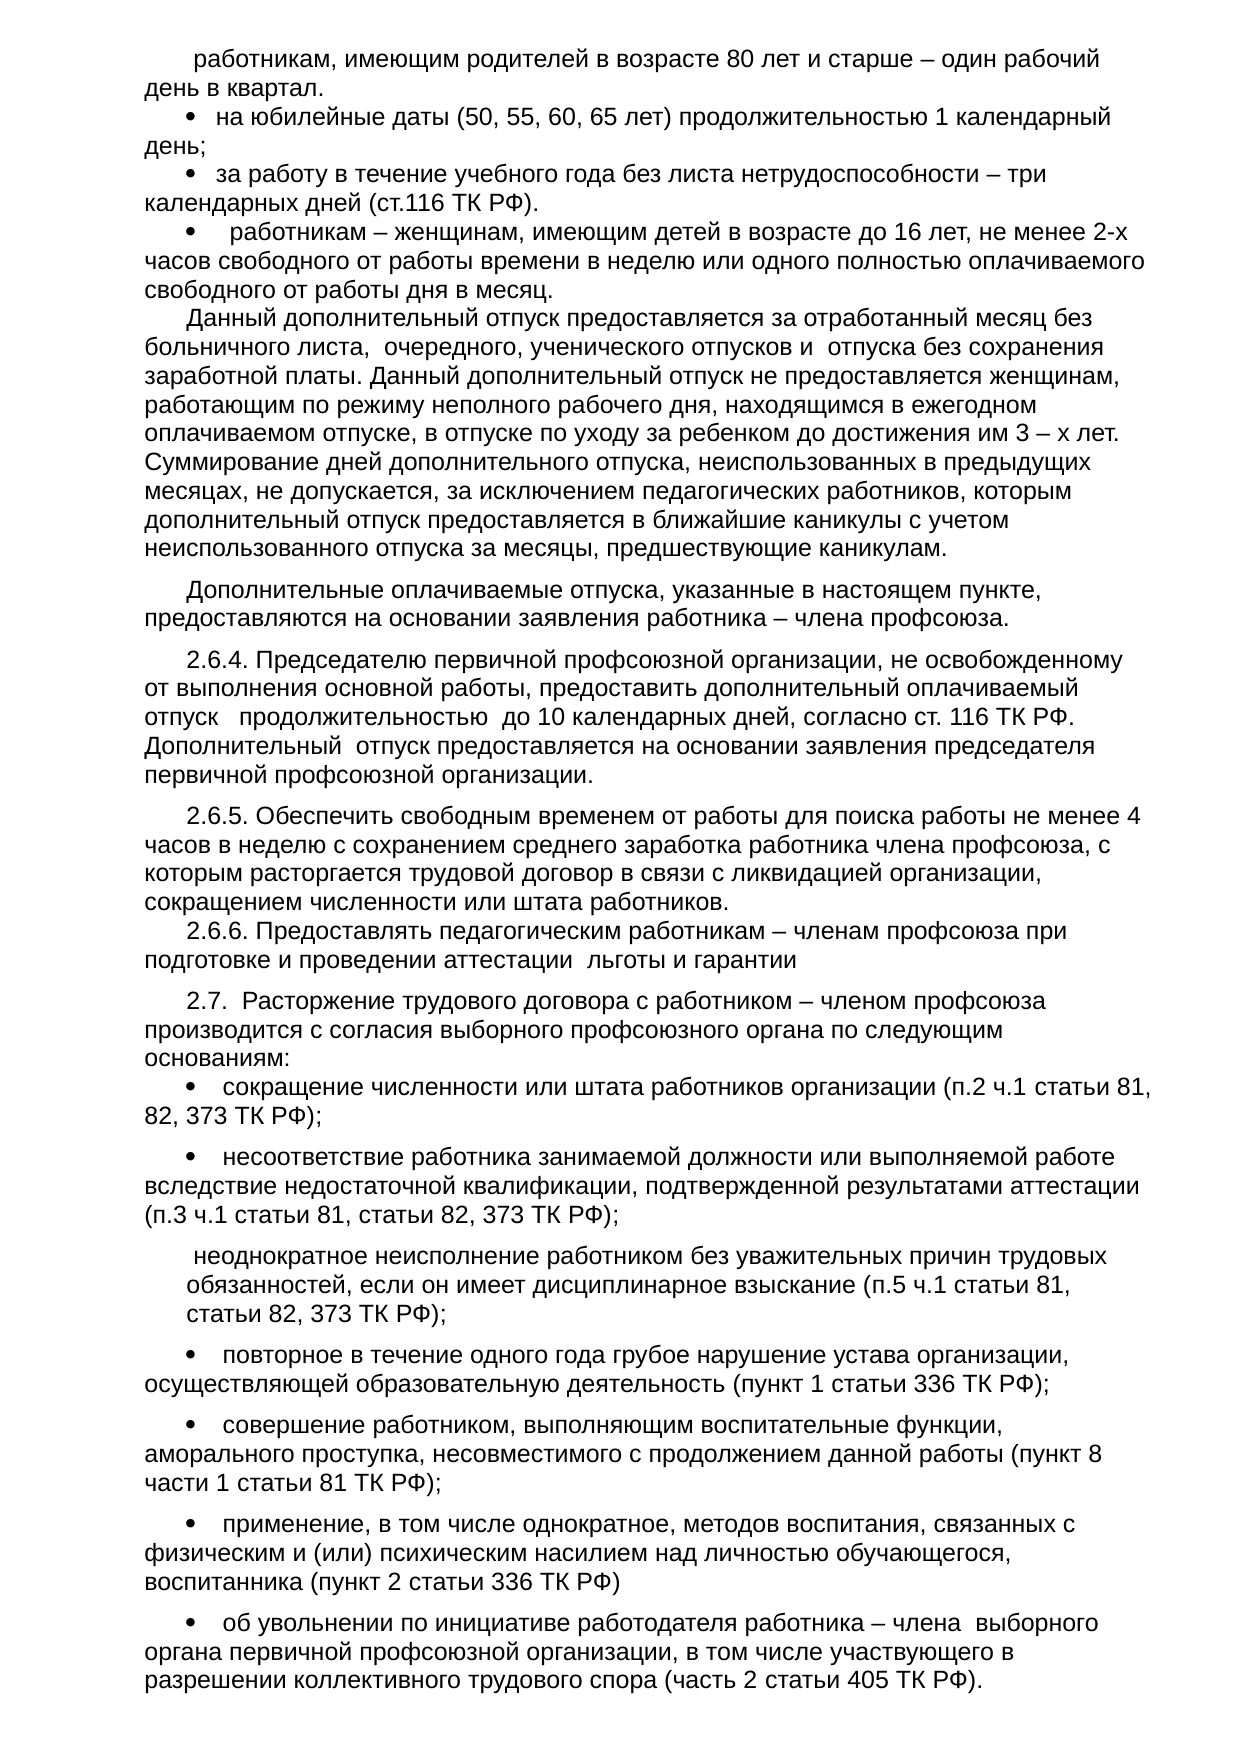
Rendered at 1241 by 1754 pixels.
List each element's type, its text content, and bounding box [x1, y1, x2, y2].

list сокращение численности или штата работников организации (п.2 ч.1 статьи 81, 82, 373 ТК РФ); [144, 1072, 1152, 1130]
list работникам – женщинам, имеющим детей в возрасте до 16 лет, не менее 2-х часов свободного от работы времени в неделю или одного полностью оплачиваемого свободного от работы дня в месяц. [144, 217, 1152, 303]
list неоднократное неисполнение работником без уважительных причин трудовых обязанностей, если он имеет дисциплинарное взыскание (п.5 ч.1 статьи 81, статьи 82, 373 ТК РФ); [186, 1241, 1152, 1327]
list несоответствие работника занимаемой должности или выполняемой работе вследствие недостаточной квалификации, подтвержденной результатами аттестации (п.3 ч.1 статьи 81, статьи 82, 373 ТК РФ); [144, 1142, 1152, 1229]
text 2.6.4. Председателю первичной профсоюзной организации, не освобожденному от выполнения основной работы, предоставить дополнительный оплачиваемый отпуск продолжительностью до 10 календарных дней, согласно ст. 116 ТК РФ. Дополнительный отпуск предоставляется на основании заявления председателя первичной профсоюзной организации. [144, 645, 1152, 788]
list об увольнении по инициативе работодателя работника – члена выборного органа первичной профсоюзной организации, в том числе участвующего в разрешении коллективного трудового спора (часть 2 статьи 405 ТК РФ). [144, 1608, 1152, 1694]
list применение, в том числе однократное, методов воспитания, связанных с физическим и (или) психическим насилием над личностью обучающегося, воспитанника (пункт 2 статьи 336 ТК РФ) [144, 1509, 1152, 1595]
text работникам, имеющим родителей в возрасте 80 лет и старше – один рабочий день в квартал. [144, 44, 1152, 102]
list совершение работником, выполняющим воспитательные функции, аморального проступка, несовместимого с продолжением данной работы (пункт 8 части 1 статьи 81 ТК РФ); [144, 1410, 1152, 1496]
text 2.6.6. Предоставлять педагогическим работникам – членам профсоюза при подготовке и проведении аттестации льготы и гарантии [144, 916, 1152, 973]
text Данный дополнительный отпуск предоставляется за отработанный месяц без больничного листа, очередного, ученического отпусков и отпуска без сохранения заработной платы. Данный дополнительный отпуск не предоставляется женщинам, работающим по режиму неполного рабочего дня, находящимся в ежегодном оплачиваемом отпуске, в отпуске по уходу за ребенком до достижения им 3 – х лет. Суммирование дней дополнительного отпуска, неиспользованных в предыдущих месяцах, не допускается, за исключением педагогических работников, которым дополнительный отпуск предоставляется в ближайшие каникулы с учетом неиспользованного отпуска за месяцы, предшествующие каникулам. [144, 303, 1152, 562]
list повторное в течение одного года грубое нарушение устава организации, осуществляющей образовательную деятельность (пункт 1 статьи 336 ТК РФ); [144, 1340, 1152, 1397]
list на юбилейные даты (50, 55, 60, 65 лет) продолжительностью 1 календарный день; [144, 102, 1152, 159]
text Дополнительные оплачиваемые отпуска, указанные в настоящем пункте, предоставляются на основании заявления работника – члена профсоюза. [144, 575, 1152, 632]
list за работу в течение учебного года без листа нетрудоспособности – три календарных дней (ст.116 ТК РФ). [144, 159, 1152, 217]
text 2.7. Расторжение трудового договора с работником – членом профсоюза производится с согласия выборного профсоюзного органа по следующим основаниям: [144, 986, 1152, 1072]
text 2.6.5. Обеспечить свободным временем от работы для поиска работы не менее 4 часов в неделю с сохранением среднего заработка работника члена профсоюза, с которым расторгается трудовой договор в связи с ликвидацией организации, сокращением численности или штата работников. [144, 801, 1152, 916]
